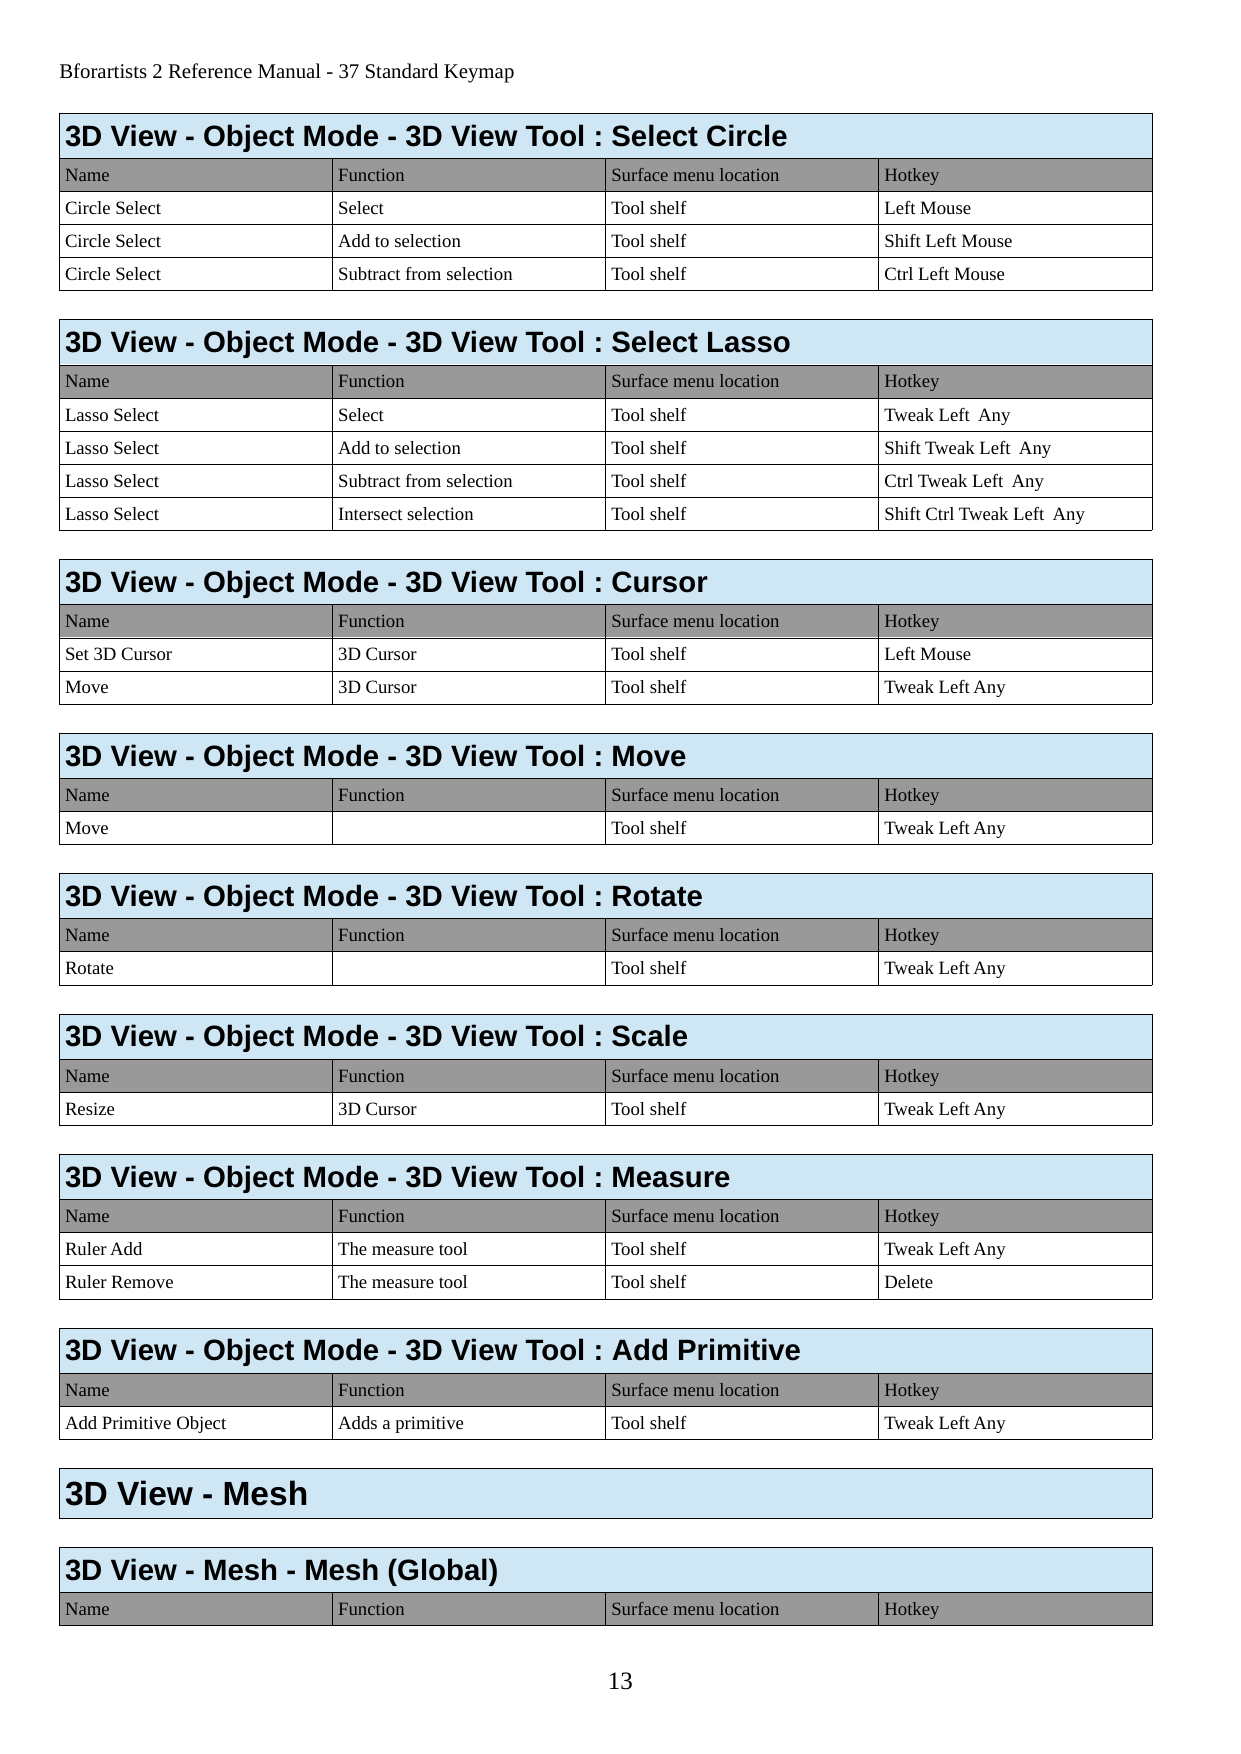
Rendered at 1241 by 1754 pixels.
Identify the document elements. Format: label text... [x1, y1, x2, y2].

table_header 3D View - Object Mode - 3D View Tool : Cursor [60, 560, 1152, 604]
table_cell Move [60, 672, 332, 704]
table_cell Left Mouse [879, 639, 1152, 671]
table_cell Tweak Left Any [879, 1093, 1152, 1125]
table_cell Add to selection [333, 225, 605, 257]
table_cell Tweak Left Any [879, 1233, 1152, 1265]
table_cell Name [60, 159, 332, 191]
table_cell Lasso Select [60, 432, 332, 464]
table_cell Intersect selection [333, 498, 605, 530]
table_cell Tweak Left Any [879, 399, 1152, 431]
table_cell 3D Cursor [333, 639, 605, 671]
table_cell Subtract from selection [333, 258, 605, 290]
table_cell [333, 812, 605, 844]
table_header 3D View - Object Mode - 3D View Tool : Select Lasso [60, 320, 1152, 364]
table_cell Function [333, 1593, 605, 1625]
table_cell Hotkey [879, 779, 1152, 811]
table_cell Add Primitive Object [60, 1407, 332, 1439]
table_cell Function [333, 779, 605, 811]
table_cell Ruler Add [60, 1233, 332, 1265]
table_cell Tool shelf [606, 952, 878, 984]
table_cell The measure tool [333, 1233, 605, 1265]
table_cell Select [333, 192, 605, 224]
table_cell Subtract from selection [333, 465, 605, 497]
table_cell Function [333, 1374, 605, 1406]
table_cell Ruler Remove [60, 1266, 332, 1298]
table_header 3D View - Object Mode - 3D View Tool : Measure [60, 1155, 1152, 1199]
table_cell Surface menu location [606, 159, 878, 191]
table_cell Tool shelf [606, 258, 878, 290]
table_cell Hotkey [879, 1593, 1152, 1625]
table_cell Set 3D Cursor [60, 639, 332, 671]
table_cell Select [333, 399, 605, 431]
table_cell [333, 952, 605, 984]
table_header 3D View - Object Mode - 3D View Tool : Scale [60, 1015, 1152, 1059]
table_cell Name [60, 1374, 332, 1406]
table_cell Tool shelf [606, 432, 878, 464]
table_cell Tool shelf [606, 1407, 878, 1439]
table_cell Surface menu location [606, 366, 878, 398]
table_cell Tool shelf [606, 1233, 878, 1265]
table_cell Function [333, 605, 605, 637]
table_header 3D View - Mesh - Mesh (Global) [60, 1548, 1152, 1592]
table_cell Name [60, 366, 332, 398]
table_cell Function [333, 1200, 605, 1232]
table_cell Move [60, 812, 332, 844]
table_cell Tool shelf [606, 498, 878, 530]
table_cell Circle Select [60, 258, 332, 290]
table_cell Surface menu location [606, 1593, 878, 1625]
table_cell Tool shelf [606, 192, 878, 224]
table_cell Name [60, 605, 332, 637]
table_cell Name [60, 779, 332, 811]
table_header 3D View - Object Mode - 3D View Tool : Move [60, 734, 1152, 778]
table_cell Lasso Select [60, 399, 332, 431]
table_cell Add to selection [333, 432, 605, 464]
table_cell Tool shelf [606, 812, 878, 844]
table_cell Delete [879, 1266, 1152, 1298]
table_cell Lasso Select [60, 465, 332, 497]
table_cell Surface menu location [606, 1374, 878, 1406]
table_cell Tweak Left Any [879, 812, 1152, 844]
table_cell Tool shelf [606, 1266, 878, 1298]
table_cell 3D Cursor [333, 672, 605, 704]
table_header 3D View - Object Mode - 3D View Tool : Select Circle [60, 114, 1152, 158]
table_header 3D View - Mesh [60, 1469, 1152, 1518]
table_cell Hotkey [879, 1060, 1152, 1092]
table_cell Ctrl Left Mouse [879, 258, 1152, 290]
table_cell Circle Select [60, 192, 332, 224]
table_cell Surface menu location [606, 779, 878, 811]
table_cell Tweak Left Any [879, 952, 1152, 984]
table_cell Surface menu location [606, 605, 878, 637]
table_cell Hotkey [879, 1200, 1152, 1232]
table_cell Name [60, 1060, 332, 1092]
table_cell Ctrl Tweak Left Any [879, 465, 1152, 497]
table_cell Function [333, 366, 605, 398]
table_cell Hotkey [879, 1374, 1152, 1406]
table_cell Hotkey [879, 159, 1152, 191]
table_cell Tool shelf [606, 1093, 878, 1125]
table_cell Hotkey [879, 366, 1152, 398]
table_cell Tool shelf [606, 672, 878, 704]
table_header 3D View - Object Mode - 3D View Tool : Add Primitive [60, 1329, 1152, 1373]
table_cell Function [333, 1060, 605, 1092]
table_cell Surface menu location [606, 1060, 878, 1092]
table_cell Hotkey [879, 605, 1152, 637]
table_cell Name [60, 919, 332, 951]
table_header 3D View - Object Mode - 3D View Tool : Rotate [60, 874, 1152, 918]
table_cell Name [60, 1200, 332, 1232]
table_cell Tool shelf [606, 225, 878, 257]
table_cell Lasso Select [60, 498, 332, 530]
table_cell Function [333, 919, 605, 951]
table_cell Shift Ctrl Tweak Left Any [879, 498, 1152, 530]
table_cell Tool shelf [606, 639, 878, 671]
table_cell Surface menu location [606, 1200, 878, 1232]
table_cell Name [60, 1593, 332, 1625]
table_cell Surface menu location [606, 919, 878, 951]
table_cell Tool shelf [606, 399, 878, 431]
table_cell Rotate [60, 952, 332, 984]
table_cell Circle Select [60, 225, 332, 257]
table_cell The measure tool [333, 1266, 605, 1298]
table_cell Shift Left Mouse [879, 225, 1152, 257]
table_cell 3D Cursor [333, 1093, 605, 1125]
table_cell Tweak Left Any [879, 1407, 1152, 1439]
table_cell Tool shelf [606, 465, 878, 497]
table_cell Shift Tweak Left Any [879, 432, 1152, 464]
table_cell Tweak Left Any [879, 672, 1152, 704]
table_cell Adds a primitive [333, 1407, 605, 1439]
table_cell Resize [60, 1093, 332, 1125]
table_cell Function [333, 159, 605, 191]
table_cell Left Mouse [879, 192, 1152, 224]
table_cell Hotkey [879, 919, 1152, 951]
